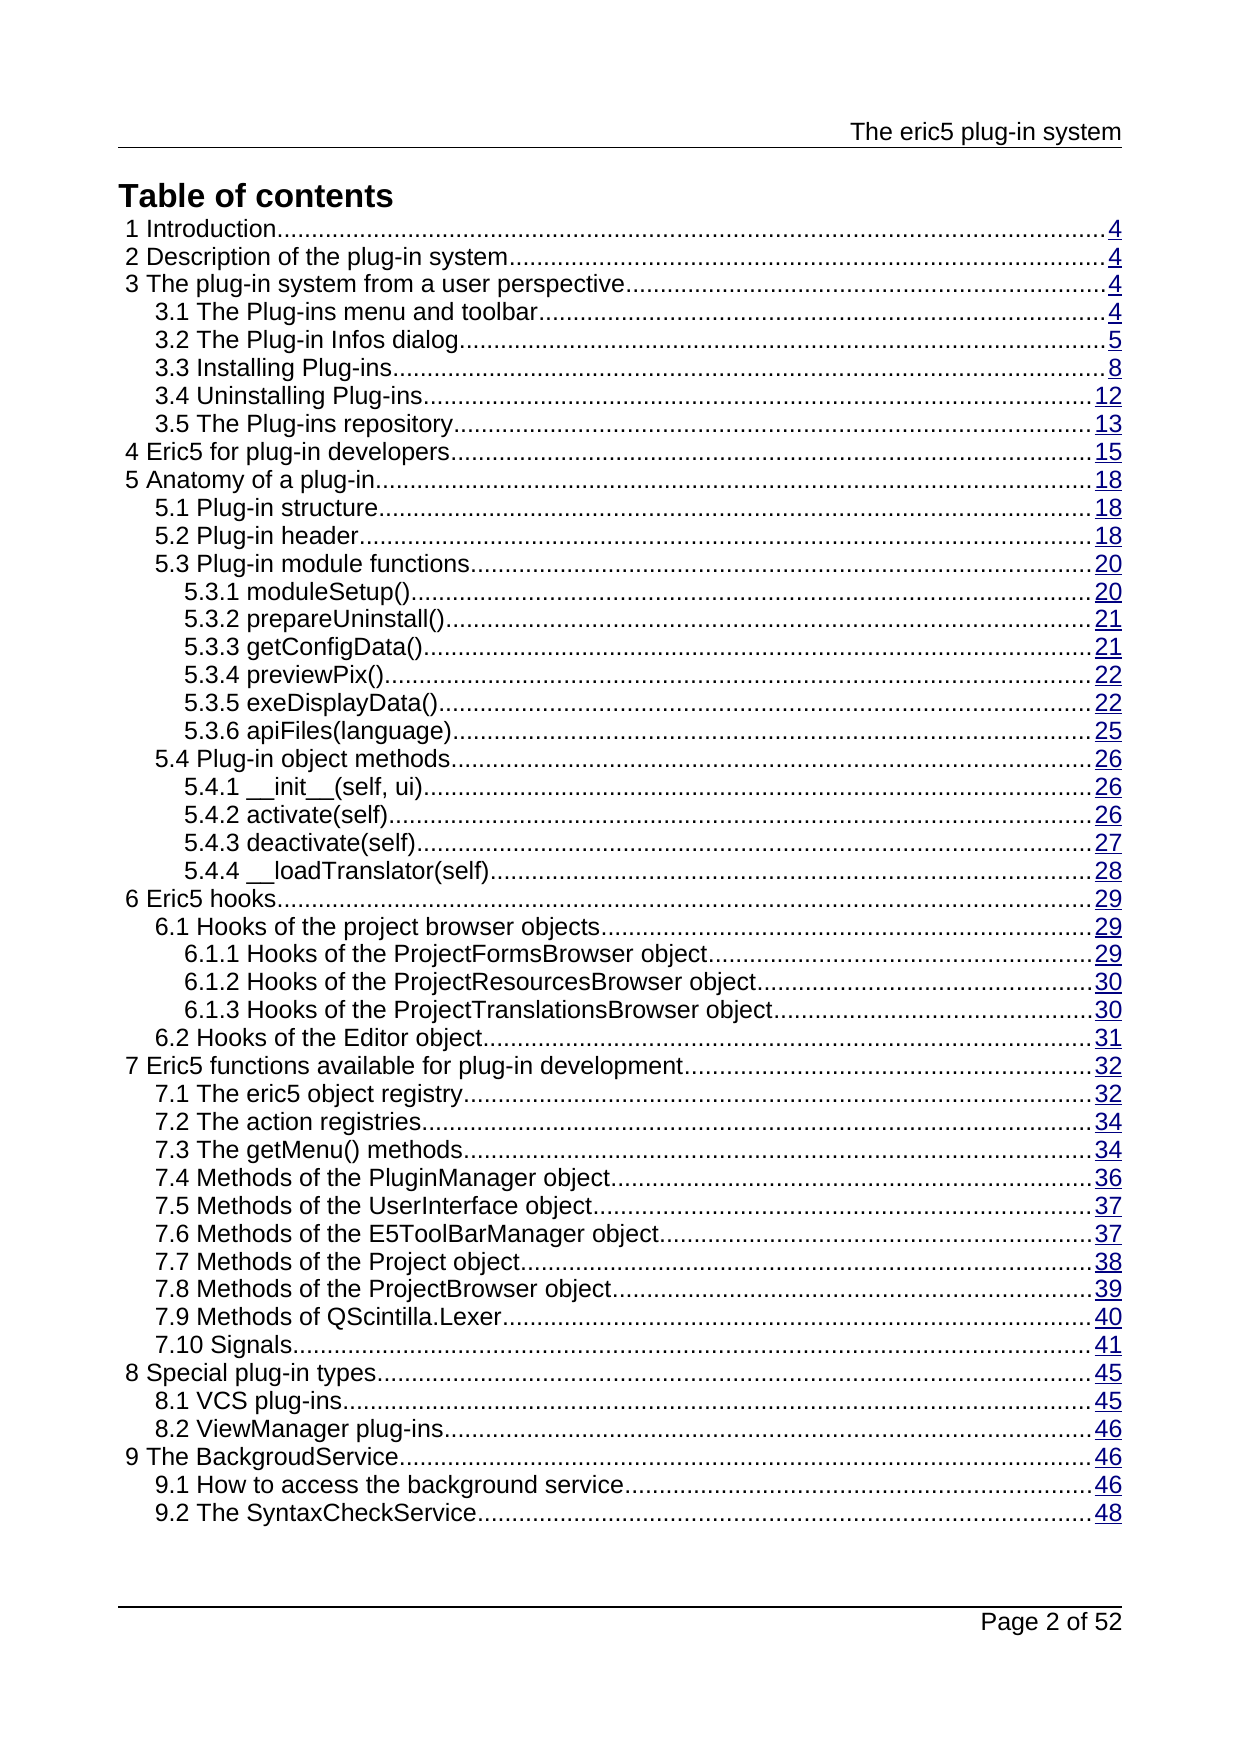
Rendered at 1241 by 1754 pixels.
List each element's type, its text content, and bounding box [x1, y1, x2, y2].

text 8.2 ViewManager plug-ins 46 [148, 1415, 1122, 1443]
text 6.2 Hooks of the Editor object 31 [148, 1024, 1122, 1052]
text 5.4.2 activate(self) 26 [177, 801, 1122, 828]
text 3.2 The Plug-in Infos dialog 5 [148, 326, 1122, 354]
text 5.2 Plug-in header 18 [148, 521, 1122, 549]
text 5.3.1 moduleSetup() 20 [177, 577, 1122, 605]
text 5.3.5 exeDisplayData() 22 [177, 689, 1122, 717]
text 5.4.4 __loadTranslator(self) 28 [177, 856, 1122, 884]
text 5.3 Plug-in module functions 20 [148, 549, 1122, 577]
text 2 Description of the plug-in system 4 [118, 242, 1122, 270]
text 7.9 Methods of QScintilla.Lexer 40 [148, 1303, 1122, 1331]
text 5.3.6 apiFiles(language) 25 [177, 717, 1122, 745]
text 9 The BackgroudService 46 [118, 1443, 1122, 1471]
text 6 Eric5 hooks 29 [118, 884, 1122, 912]
text 7.1 The eric5 object registry 32 [148, 1080, 1122, 1108]
text 5.3.2 prepareUninstall() 21 [177, 605, 1122, 633]
text 3.4 Uninstalling Plug-ins 12 [148, 382, 1122, 410]
text 7.5 Methods of the UserInterface object 37 [148, 1191, 1122, 1219]
text 5.3.4 previewPix() 22 [177, 661, 1122, 689]
text 7.10 Signals 41 [148, 1331, 1122, 1359]
text 3.1 The Plug-ins menu and toolbar 4 [148, 298, 1122, 326]
text 5.1 Plug-in structure 18 [148, 493, 1122, 521]
text 6.1.2 Hooks of the ProjectResourcesBrowser object 30 [177, 968, 1122, 996]
text 6.1.1 Hooks of the ProjectFormsBrowser object 29 [177, 940, 1122, 968]
text 6.1 Hooks of the project browser objects 29 [148, 912, 1122, 940]
text 9.2 The SyntaxCheckService 48 [148, 1498, 1122, 1526]
text 7.6 Methods of the E5ToolBarManager object 37 [148, 1219, 1122, 1247]
text 7.3 The getMenu() methods 34 [148, 1136, 1122, 1163]
text 9.1 How to access the background service 46 [148, 1471, 1122, 1498]
text 7.4 Methods of the PluginManager object 36 [148, 1163, 1122, 1191]
text 3 The plug-in system from a user perspective 4 [118, 270, 1122, 298]
subtitle Table of contents [118, 177, 1122, 214]
text 6.1.3 Hooks of the ProjectTranslationsBrowser object 30 [177, 996, 1122, 1024]
text 5.4.1 __init__(self, ui) 26 [177, 773, 1122, 801]
text 5 Anatomy of a plug-in 18 [118, 466, 1122, 493]
text 3.5 The Plug-ins repository 13 [148, 410, 1122, 438]
text 7.2 The action registries 34 [148, 1108, 1122, 1136]
text 5.3.3 getConfigData() 21 [177, 633, 1122, 661]
text 7.8 Methods of the ProjectBrowser object 39 [148, 1275, 1122, 1303]
text 1 Introduction 4 [118, 214, 1122, 242]
text 5.4 Plug-in object methods 26 [148, 745, 1122, 773]
text 3.3 Installing Plug-ins 8 [148, 354, 1122, 382]
text 4 Eric5 for plug-in developers 15 [118, 438, 1122, 466]
text 8 Special plug-in types 45 [118, 1359, 1122, 1387]
text 5.4.3 deactivate(self) 27 [177, 828, 1122, 856]
text 7 Eric5 functions available for plug-in development 32 [118, 1052, 1122, 1080]
text 8.1 VCS plug-ins 45 [148, 1387, 1122, 1415]
text 7.7 Methods of the Project object 38 [148, 1247, 1122, 1275]
